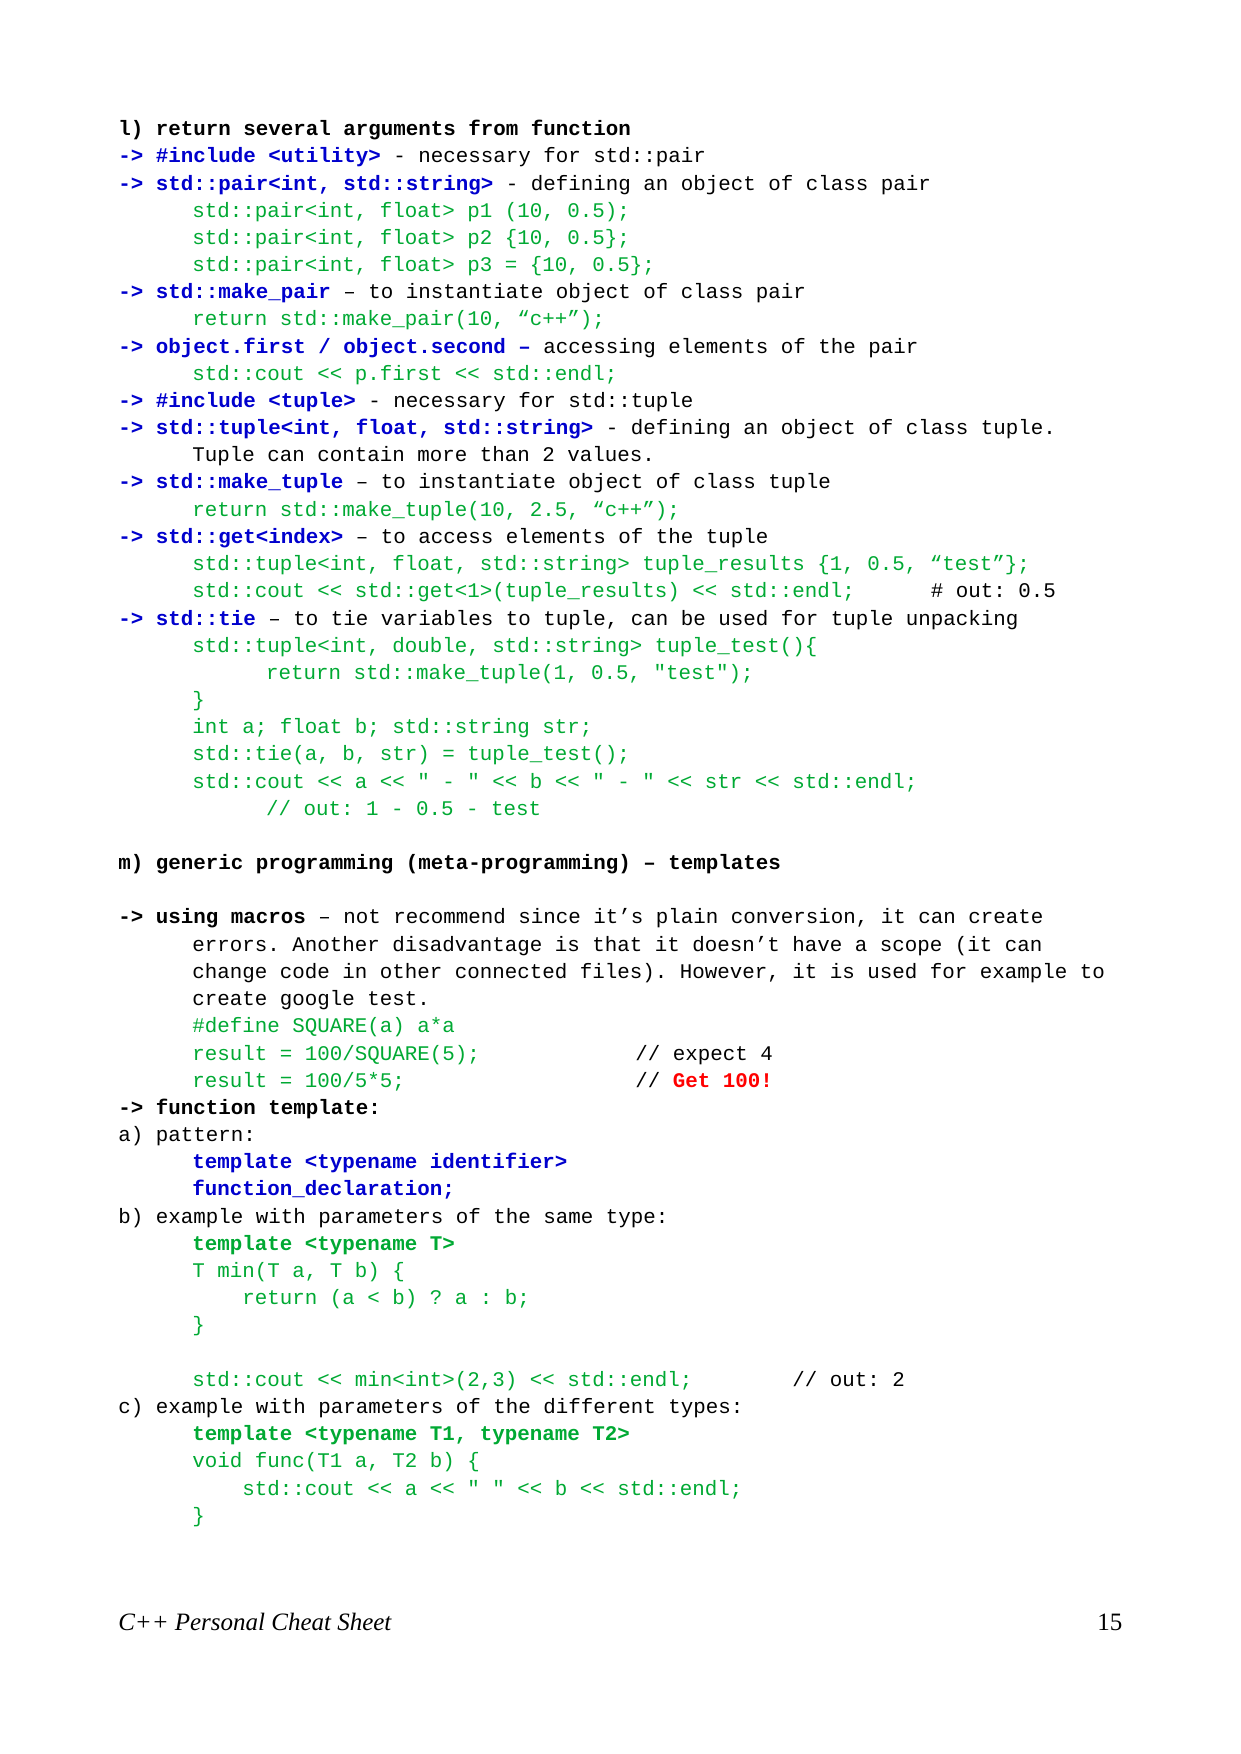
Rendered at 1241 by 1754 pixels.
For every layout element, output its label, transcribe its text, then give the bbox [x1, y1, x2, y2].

text std::cout << min<int>(2,3) << std::endl; // out: 2 [118, 1369, 1122, 1392]
text // out: 1 - 0.5 - test [118, 798, 1122, 821]
text result = 100/SQUARE(5); // expect 4 [118, 1042, 1122, 1066]
text std::cout << std::get<1>(tuple_results) << std::endl; # out: 0.5 [118, 580, 1122, 604]
text m) generic programming (meta-programming) – templates [118, 852, 1122, 876]
text std::tuple<int, float, std::string> tuple_results {1, 0.5, “test”}; [118, 553, 1122, 577]
text } [118, 1314, 1122, 1338]
text -> using macros – not recommend since it’s plain conversion, it can create errors. Another disadvantage is that it doesn’t have a scope (it can change code in other connected files). However, it is used for example to create google test. [118, 907, 1122, 1012]
text -> std::pair<int, std::string> - defining an object of class pair [118, 172, 1122, 196]
text -> std::tie – to tie variables to tuple, can be used for tuple unpacking [118, 607, 1122, 631]
text l) return several arguments from function [118, 118, 1122, 142]
text -> std::make_pair – to instantiate object of class pair [118, 281, 1122, 305]
text return (a < b) ? a : b; [118, 1287, 1122, 1311]
text template <typename T1, typename T2> [118, 1423, 1122, 1447]
text template <typename identifier> [118, 1151, 1122, 1175]
text result = 100/5*5; // Get 100! [118, 1070, 1122, 1093]
text template <typename T> [118, 1233, 1122, 1256]
text a) pattern: [118, 1124, 1122, 1148]
text return std::make_tuple(1, 0.5, "test"); [118, 662, 1122, 686]
text -> object.first / object.second – accessing elements of the pair [118, 336, 1122, 359]
text std::tie(a, b, str) = tuple_test(); [118, 743, 1122, 767]
text -> function template: [118, 1097, 1122, 1121]
text -> #include <tuple> - necessary for std::tuple [118, 390, 1122, 414]
text T min(T a, T b) { [118, 1260, 1122, 1284]
text -> std::make_tuple – to instantiate object of class tuple [118, 472, 1122, 495]
text -> #include <utility> - necessary for std::pair [118, 145, 1122, 169]
text c) example with parameters of the different types: [118, 1396, 1122, 1419]
text std::pair<int, float> p1 (10, 0.5); [118, 200, 1122, 223]
text -> std::tuple<int, float, std::string> - defining an object of class tuple. Tuple can contain more than 2 values. [118, 417, 1122, 468]
text std::pair<int, float> p3 = {10, 0.5}; [118, 254, 1122, 278]
text std::cout << a << " - " << b << " - " << str << std::endl; [118, 771, 1122, 794]
text } [118, 689, 1122, 713]
text std::pair<int, float> p2 {10, 0.5}; [118, 227, 1122, 251]
text return std::make_pair(10, “c++”); [118, 308, 1122, 332]
text std::cout << p.first << std::endl; [118, 363, 1122, 386]
text function_declaration; [118, 1178, 1122, 1202]
text } [118, 1505, 1122, 1528]
text b) example with parameters of the same type: [118, 1206, 1122, 1229]
text #define SQUARE(a) a*a [118, 1015, 1122, 1039]
text void func(T1 a, T2 b) { [118, 1450, 1122, 1474]
text return std::make_tuple(10, 2.5, “c++”); [118, 499, 1122, 522]
text -> std::get<index> – to access elements of the tuple [118, 526, 1122, 549]
text std::cout << a << " " << b << std::endl; [118, 1477, 1122, 1501]
text std::tuple<int, double, std::string> tuple_test(){ [118, 635, 1122, 658]
text int a; float b; std::string str; [118, 716, 1122, 740]
